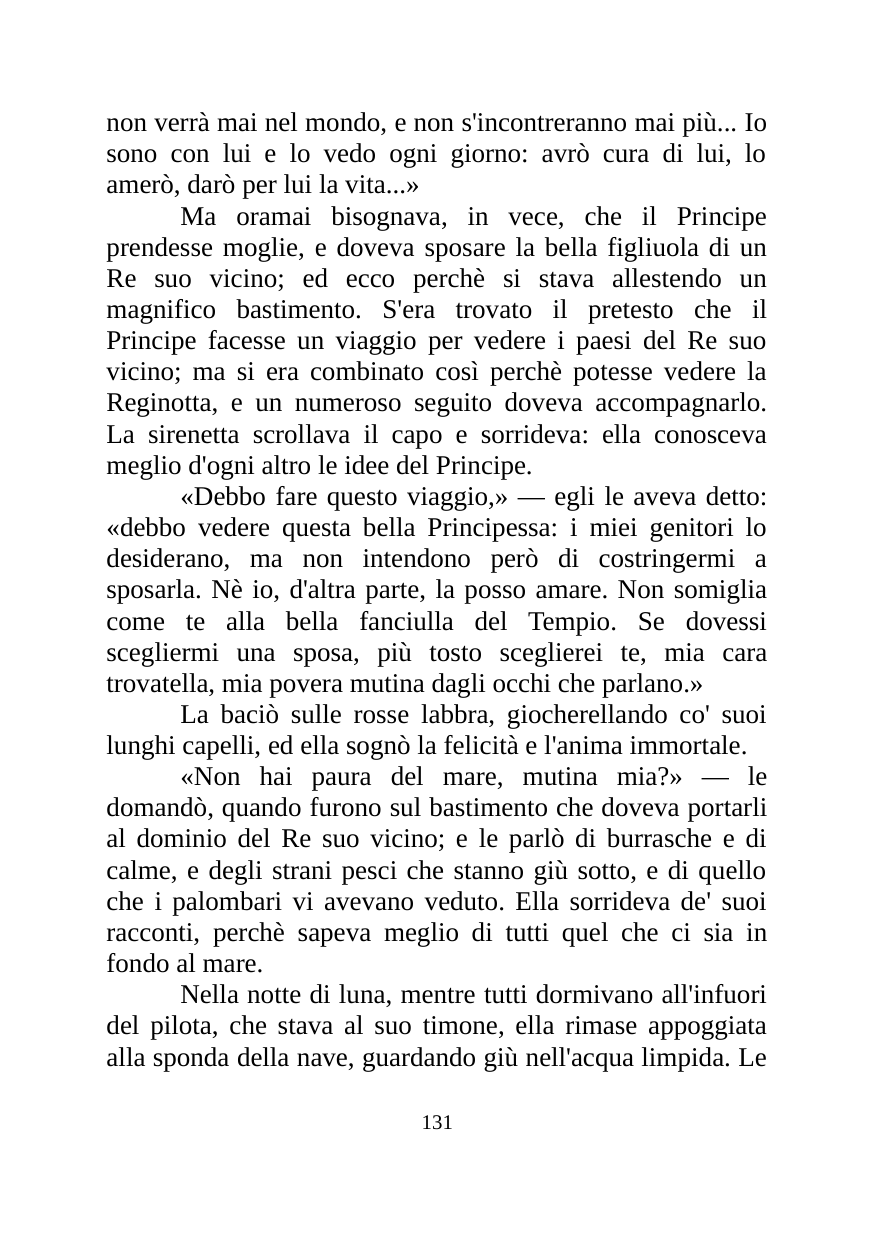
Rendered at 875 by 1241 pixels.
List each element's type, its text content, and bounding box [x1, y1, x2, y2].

text «Debbo fare questo viaggio,» — egli le aveva detto: «debbo vedere questa bella Principessa: i miei genitori lo desiderano, ma non intendono però di costringermi a sposarla. Nè io, d'altra parte, la posso amare. Non somiglia come te alla bella fanciulla del Tempio. Se dovessi scegliermi una sposa, più tosto sceglierei te, mia cara trovatella, mia povera mutina dagli occhi che parlano.» [106, 480, 768, 698]
text Nella notte di luna, mentre tutti dormivano all'infuori del pilota, che stava al suo timone, ella rimase appoggiata alla sponda della nave, guardando giù nell'acqua limpida. Le [106, 978, 768, 1072]
text La baciò sulle rosse labbra, giocherellando co' suoi lunghi capelli, ed ella sognò la felicità e l'anima immortale. [106, 698, 768, 760]
text «Non hai paura del mare, mutina mia?» — le domandò, quando furono sul bastimento che doveva portarli al dominio del Re suo vicino; e le parlò di burrasche e di calme, e degli strani pesci che stanno giù sotto, e di quello che i palombari vi avevano veduto. Ella sorrideva de' suoi racconti, perchè sapeva meglio di tutti quel che ci sia in fondo al mare. [106, 760, 768, 978]
text Ma oramai bisognava, in vece, che il Principe prendesse moglie, e doveva sposare la bella figliuola di un Re suo vicino; ed ecco perchè si stava allestendo un magnifico bastimento. S'era trovato il pretesto che il Principe facesse un viaggio per vedere i paesi del Re suo vicino; ma si era combinato così perchè potesse vedere la Reginotta, e un numeroso seguito doveva accompagnarlo. La sirenetta scrollava il capo e sorrideva: ella conosceva meglio d'ogni altro le idee del Principe. [106, 200, 768, 480]
text non verrà mai nel mondo, e non s'incontreranno mai più... Io sono con lui e lo vedo ogni giorno: avrò cura di lui, lo amerò, darò per lui la vita...» [106, 106, 768, 200]
